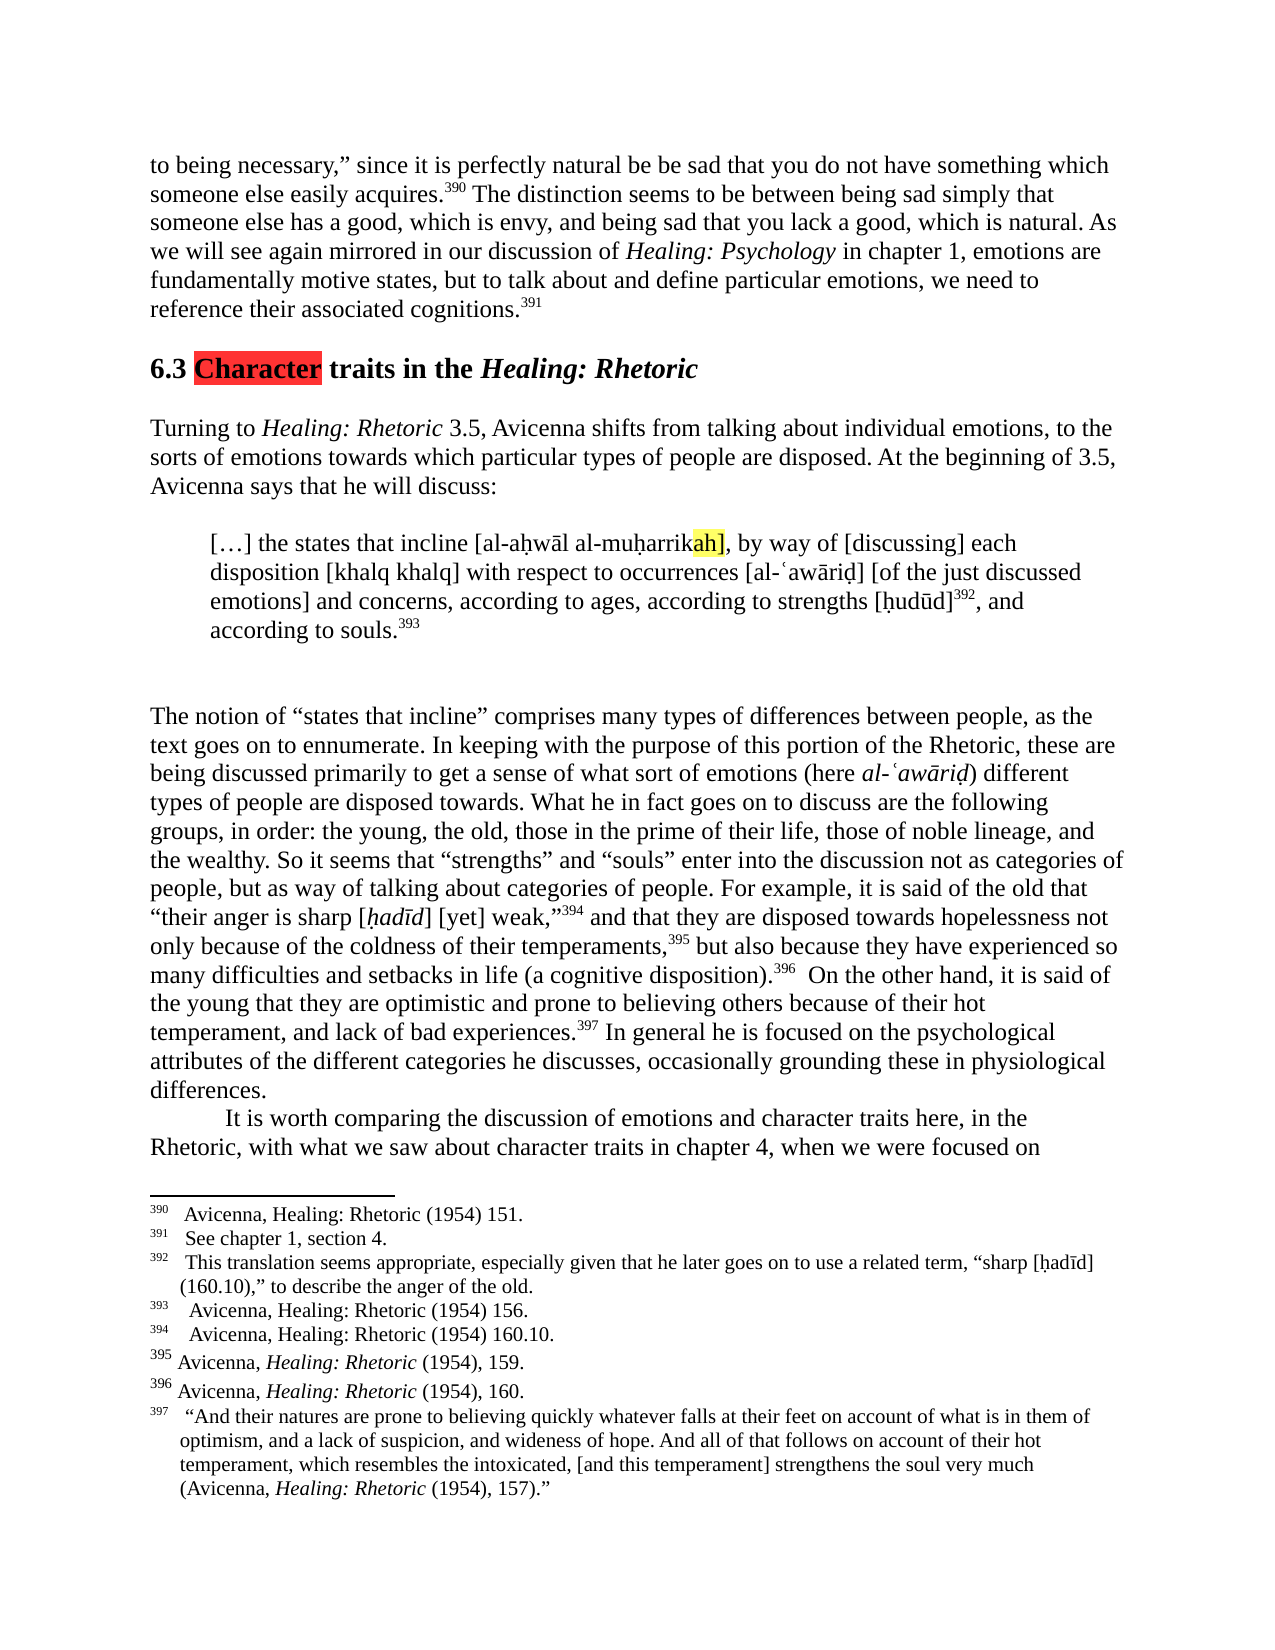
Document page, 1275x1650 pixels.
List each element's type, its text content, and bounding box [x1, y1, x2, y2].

text This translation seems appropriate, especially given that he later goes on to use a related term, “sharp [ḥadīd] (160.10),” to describe the anger of the old. [150, 1250, 1125, 1298]
text Avicenna, Healing: Rhetoric (1954), 160. [150, 1375, 1125, 1404]
text Avicenna, Healing: Rhetoric (1954) 160.10. [150, 1322, 1125, 1346]
text […] the states that incline [al-aḥwāl al-muḥarrikah], by way of [discussing] each disposition [khalq khalq] with respect to occurrences [al-ʿawāriḍ] [of the just discussed emotions] and concerns, according to ages, according to strengths [ḥudūd], and according to souls. [210, 528, 1125, 643]
text to being necessary,” since it is perfectly natural be be sad that you do not have something which someone else easily acquires. The distinction seems to be between being sad simply that someone else has a good, which is envy, and being sad that you lack a good, which is natural. As we will see again mirrored in our discussion of Healing: Psychology in chapter 1, emotions are fundamentally motive states, but to talk about and define particular emotions, we need to reference their associated cognitions. [150, 150, 1125, 322]
text Turning to Healing: Rhetoric 3.5, Avicenna shifts from talking about individual emotions, to the sorts of emotions towards which particular types of people are disposed. At the beginning of 3.5, Avicenna says that he will discuss: [150, 413, 1125, 500]
text See chapter 1, section 4. [150, 1226, 1125, 1250]
text It is worth comparing the discussion of emotions and character traits here, in the Rhetoric, with what we saw about character traits in chapter 4, when we were focused on [150, 1103, 1125, 1161]
text “And their natures are prone to believing quickly whatever falls at their feet on account of what is in them of optimism, and a lack of suspicion, and wideness of hope. And all of that follows on account of their hot temperament, which resembles the intoxicated, [and this temperament] strengthens the soul very much (Avicenna, Healing: Rhetoric (1954), 157).” [150, 1404, 1125, 1500]
text Avicenna, Healing: Rhetoric (1954), 159. [150, 1346, 1125, 1375]
text The notion of “states that incline” comprises many types of differences between people, as the text goes on to ennumerate. In keeping with the purpose of this portion of the Rhetoric, these are being discussed primarily to get a sense of what sort of emotions (here al-ʿawāriḍ) different types of people are disposed towards. What he in fact goes on to discuss are the following groups, in order: the young, the old, those in the prime of their life, those of noble lineage, and the wealthy. So it seems that “strengths” and “souls” enter into the discussion not as categories of people, but as way of talking about categories of people. For example, it is said of the old that “their anger is sharp [ḥadīd] [yet] weak,” and that they are disposed towards hopelessness not only because of the coldness of their temperaments, but also because they have experienced so many difficulties and setbacks in life (a cognitive disposition). On the other hand, it is said of the young that they are optimistic and prone to believing others because of their hot temperament, and lack of bad experiences. In general he is focused on the psychological attributes of the different categories he discusses, occasionally grounding these in physiological differences. [150, 701, 1125, 1103]
subtitle 6.3 Character traits in the Healing: Rhetoric [150, 351, 1125, 385]
text Avicenna, Healing: Rhetoric (1954) 156. [150, 1298, 1125, 1322]
text Avicenna, Healing: Rhetoric (1954) 151. [150, 1202, 1125, 1226]
